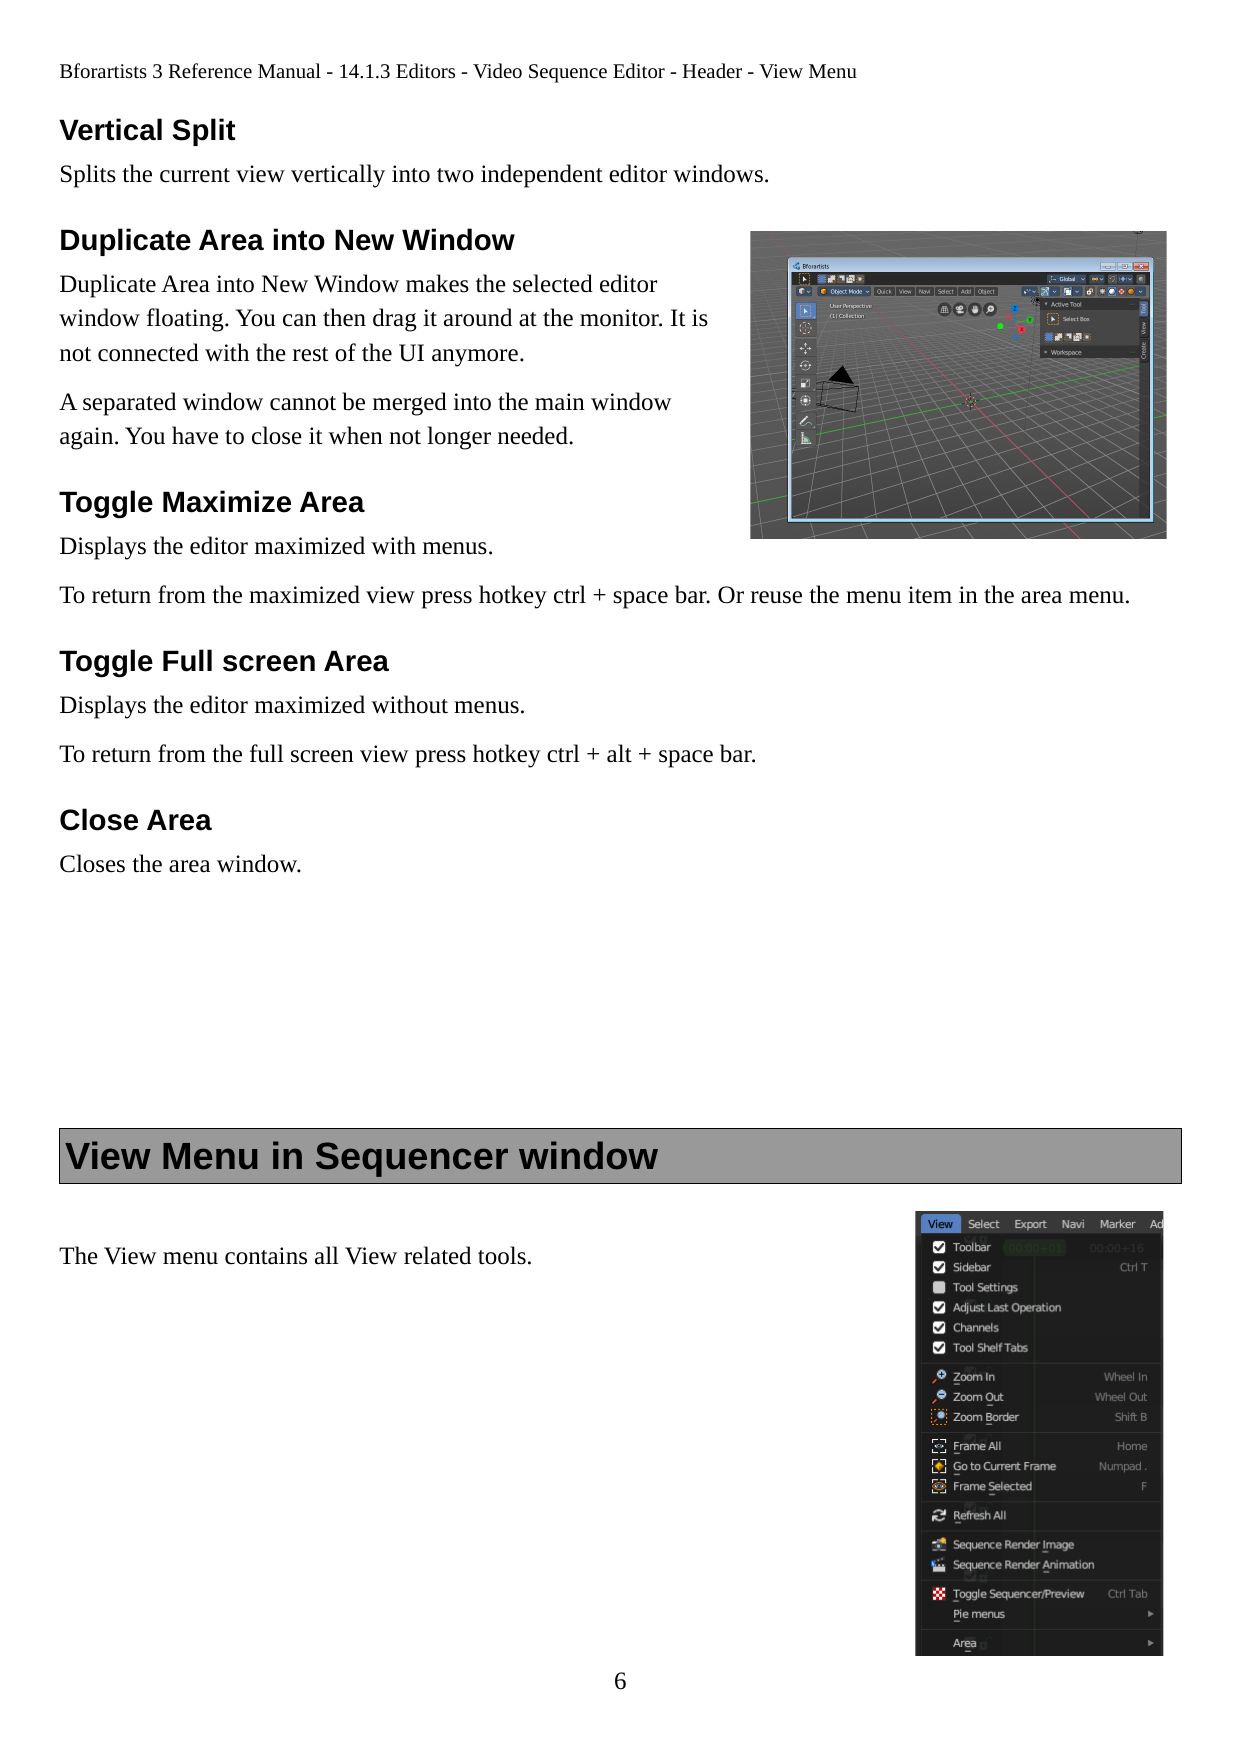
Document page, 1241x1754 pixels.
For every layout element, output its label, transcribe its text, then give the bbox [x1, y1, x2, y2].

picture [915, 1211, 1164, 1656]
subtitle Duplicate Area into New Window [59, 222, 1181, 256]
text Splits the current view vertically into two independent editor windows. [59, 159, 1181, 188]
table_header View Menu in Sequencer window [60, 1129, 1181, 1183]
subtitle Close Area [59, 803, 1181, 837]
text Displays the editor maximized without menus. [59, 690, 1181, 719]
subtitle Toggle Full screen Area [59, 644, 1181, 678]
subtitle Vertical Split [59, 113, 1181, 146]
subtitle [1167, 485, 1181, 519]
text Displays the editor maximized with menus. [59, 531, 1181, 560]
subtitle Toggle Maximize Area [59, 485, 750, 519]
text Duplicate Area into New Window makes the selected editor window floating. You can then drag it around at the monitor. It is not connected with the rest of the UI anymore. [59, 269, 750, 366]
text Closes the area window. [59, 849, 1181, 878]
text To return from the maximized view press hotkey ctrl + space bar. Or reuse the menu item in the area menu. [59, 580, 1181, 609]
text The View menu contains all View related tools. [59, 1241, 915, 1270]
text A separated window cannot be merged into the main window again. You have to close it when not longer needed. [59, 387, 750, 450]
text To return from the full screen view press hotkey ctrl + alt + space bar. [59, 739, 1181, 768]
picture [750, 231, 1167, 539]
